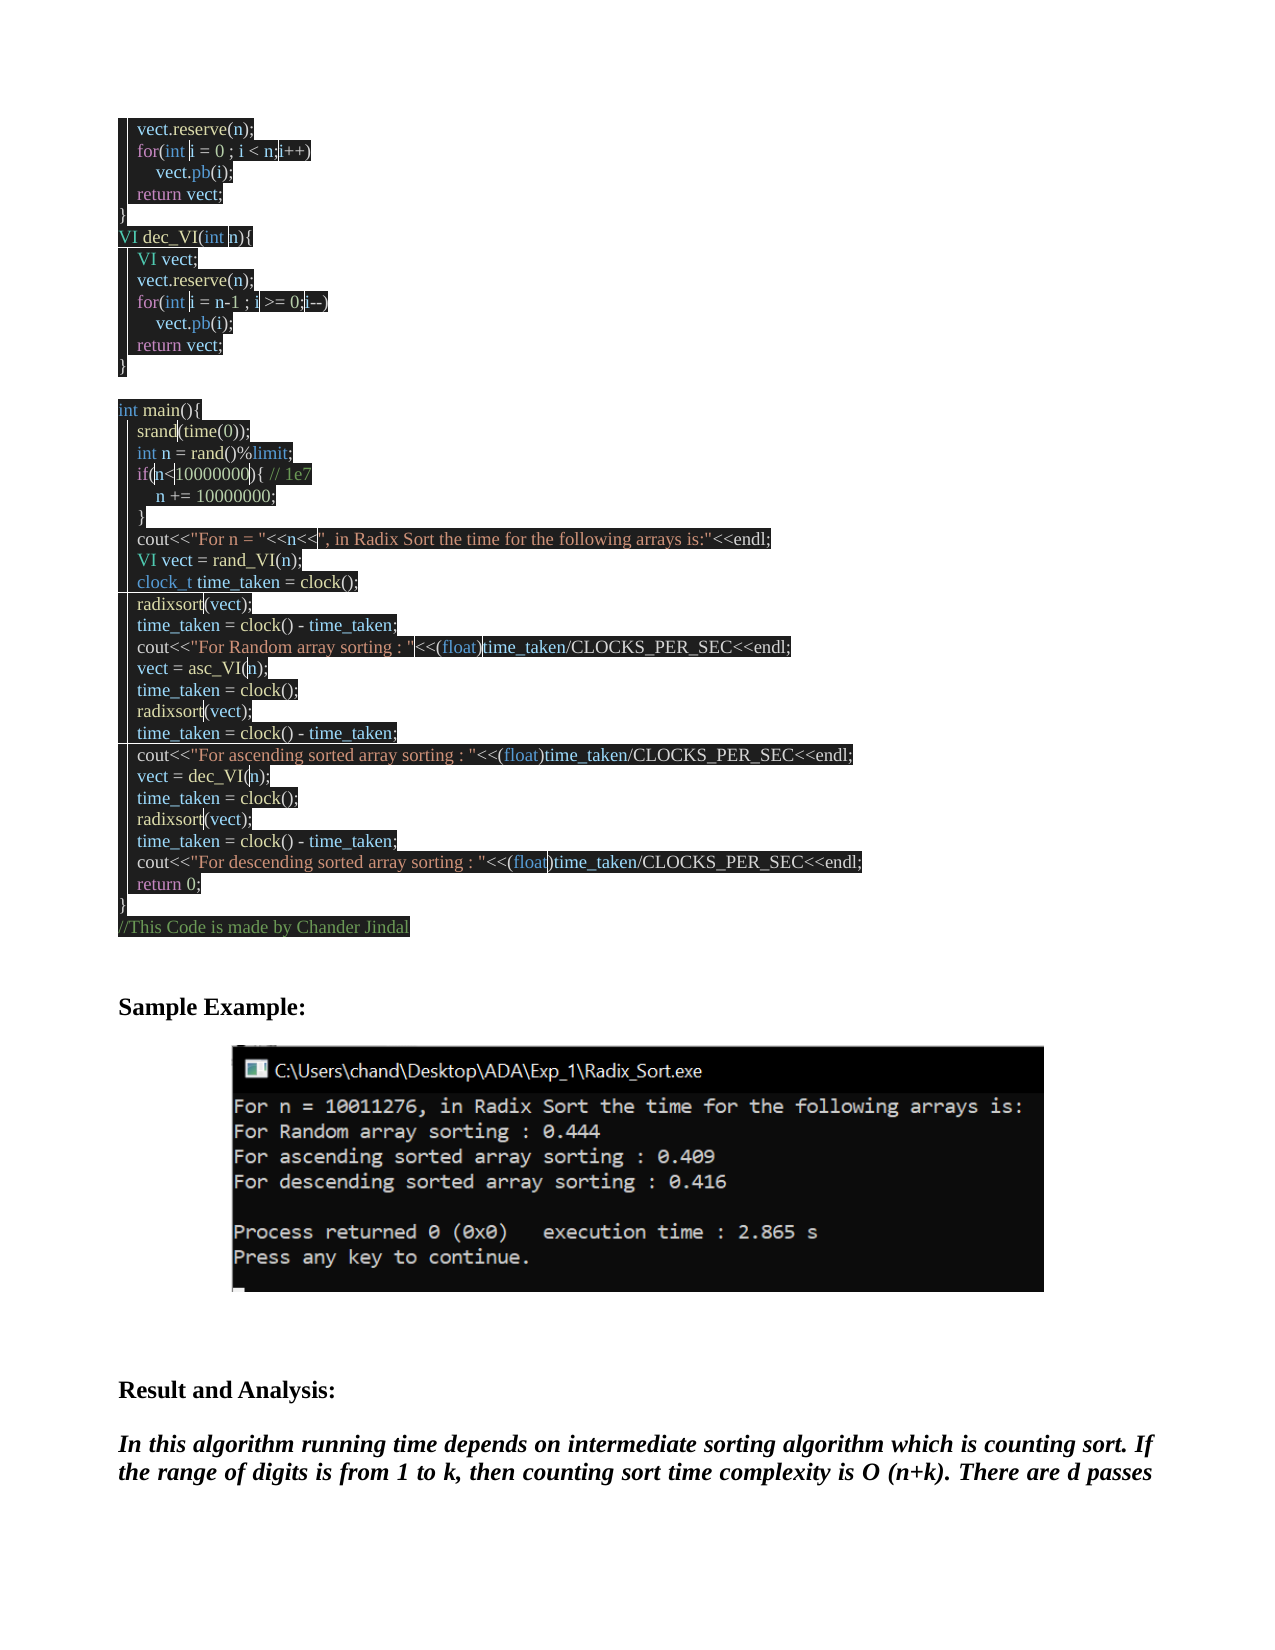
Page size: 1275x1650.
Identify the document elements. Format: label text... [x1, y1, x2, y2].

text for(int i = n-1 ; i >= 0;i--) [118, 291, 1157, 312]
text srand(time(0)); [118, 420, 1157, 442]
text radixsort(vect); [118, 700, 1157, 722]
text clock_t time_taken = clock(); [118, 571, 1157, 592]
picture [231, 1045, 1044, 1292]
text if(n<10000000){ // 1e7 [118, 463, 1157, 485]
text vect.reserve(n); [118, 118, 1157, 140]
text vect = asc_VI(n); [118, 657, 1157, 679]
text cout<<"For n = "<<n<<", in Radix Sort the time for the following arrays is:"<<endl; [118, 528, 1157, 549]
text int main(){ [118, 398, 1157, 420]
text vect.pb(i); [118, 161, 1157, 183]
text radixsort(vect); [118, 592, 1157, 614]
text VI vect = rand_VI(n); [118, 549, 1157, 571]
text vect.pb(i); [118, 312, 1157, 334]
text cout<<"For descending sorted array sorting : "<<(float)time_taken/CLOCKS_PER_SEC<<endl; [118, 851, 1157, 873]
text cout<<"For Random array sorting : "<<(float)time_taken/CLOCKS_PER_SEC<<endl; [118, 636, 1157, 657]
text } [118, 204, 1157, 226]
text Sample Example: [118, 992, 1157, 1021]
text VI vect; [118, 247, 1157, 269]
text vect.reserve(n); [118, 269, 1157, 291]
text time_taken = clock(); [118, 679, 1157, 700]
text vect = dec_VI(n); [118, 765, 1157, 787]
text time_taken = clock() - time_taken; [118, 614, 1157, 636]
text } [118, 894, 1157, 916]
text radixsort(vect); [118, 808, 1157, 830]
text //This Code is made by Chander Jindal [118, 916, 1157, 937]
text } [118, 355, 1157, 377]
text } [118, 506, 1157, 528]
text In this algorithm running time depends on intermediate sorting algorithm which is counting sort. If the range of digits is from 1 to k, then counting sort time complexity is O (n+k). There are d passes [118, 1429, 1157, 1486]
text time_taken = clock() - time_taken; [118, 830, 1157, 851]
text Result and Analysis: [118, 1374, 1157, 1404]
text return vect; [118, 183, 1157, 204]
text return 0; [118, 873, 1157, 894]
text time_taken = clock(); [118, 787, 1157, 808]
text return vect; [118, 334, 1157, 355]
text int n = rand()%limit; [118, 442, 1157, 463]
text for(int i = 0 ; i < n;i++) [118, 140, 1157, 161]
text n += 10000000; [118, 485, 1157, 506]
text cout<<"For ascending sorted array sorting : "<<(float)time_taken/CLOCKS_PER_SEC<<endl; [118, 743, 1157, 765]
text time_taken = clock() - time_taken; [118, 722, 1157, 743]
text VI dec_VI(int n){ [118, 226, 1157, 247]
